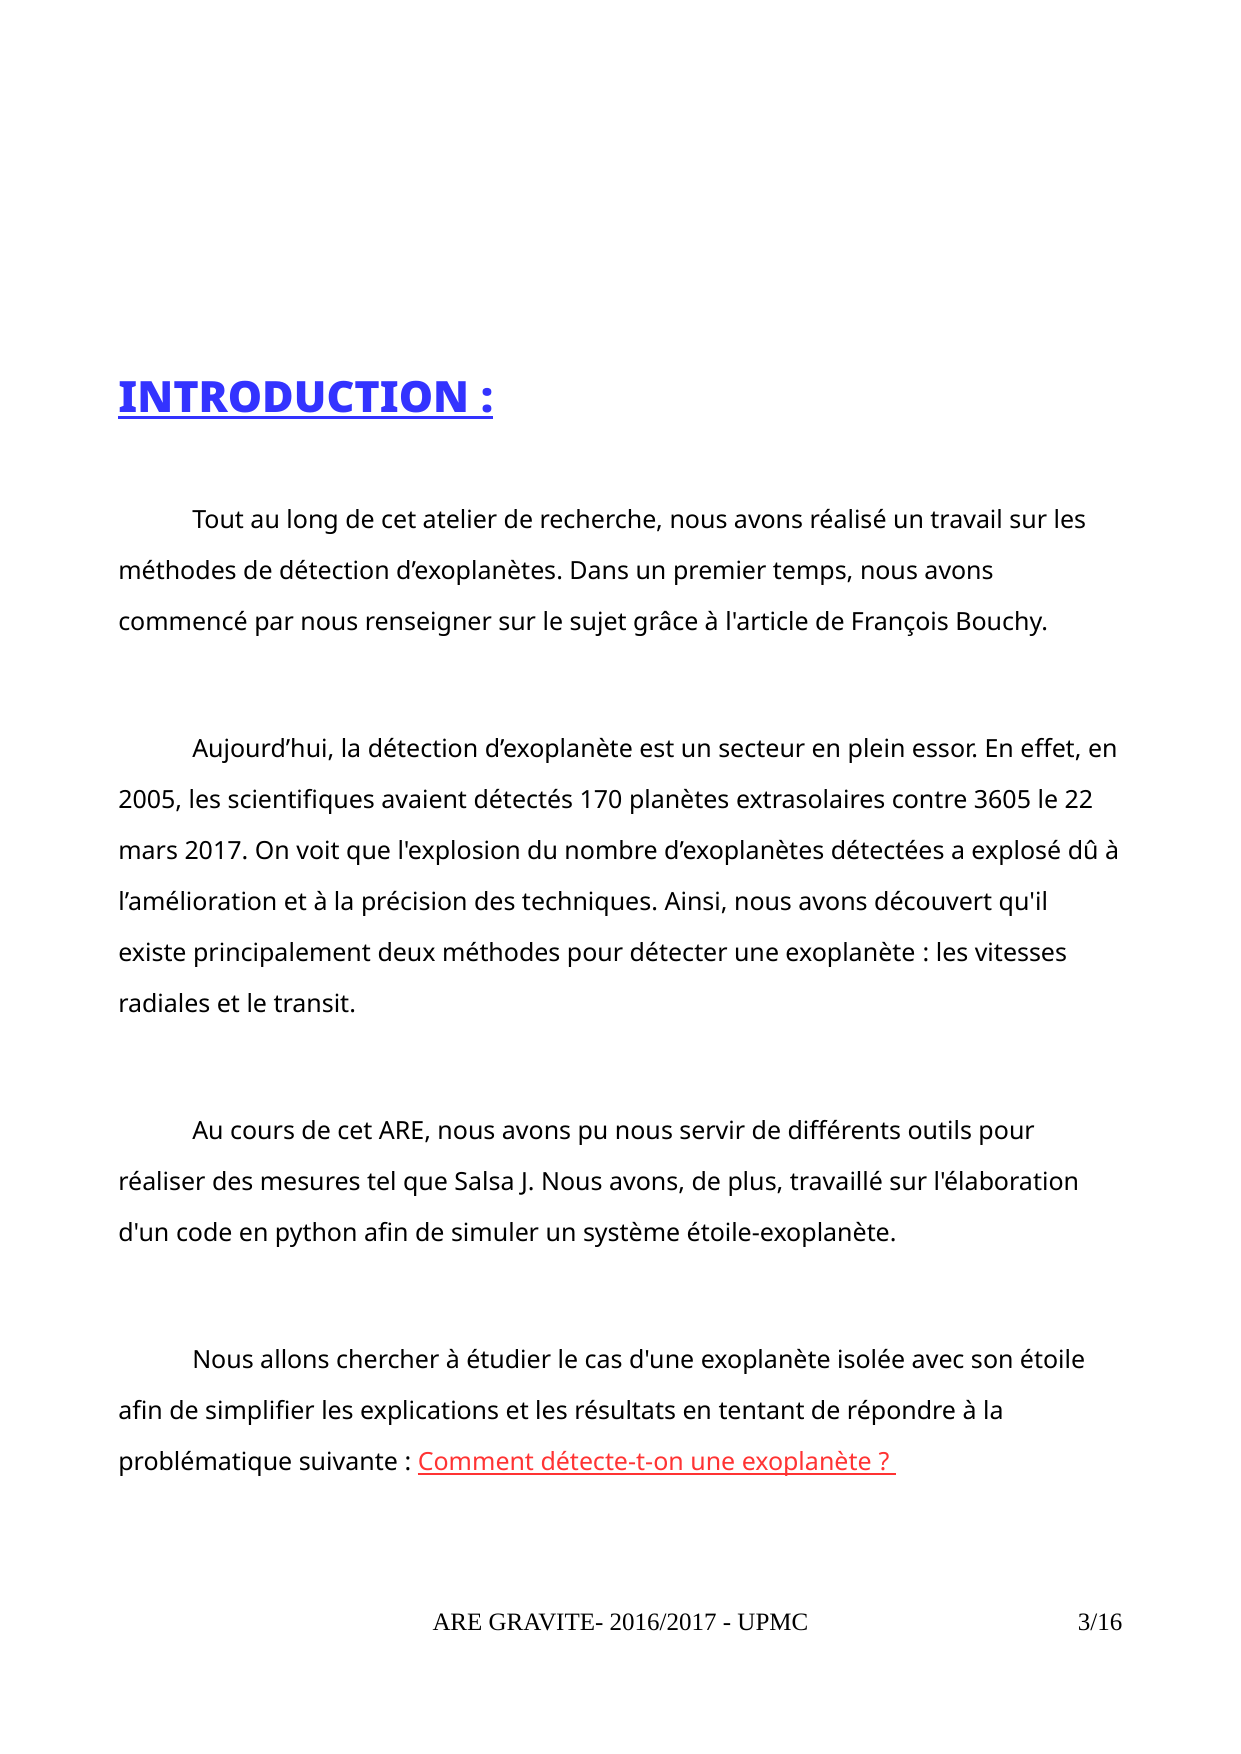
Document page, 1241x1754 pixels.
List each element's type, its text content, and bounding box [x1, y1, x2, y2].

text Tout au long de cet atelier de recherche, nous avons réalisé un travail sur les méthodes de détection d’exoplanètes. Dans un premier temps, nous avons commencé par nous renseigner sur le sujet grâce à l'article de François Bouchy. [118, 501, 1122, 637]
subtitle INTRODUCTION : [118, 366, 1122, 425]
text Aujourd’hui, la détection d’exoplanète est un secteur en plein essor. En effet, en 2005, les scientifiques avaient détectés 170 planètes extrasolaires contre 3605 le 22 mars 2017. On voit que l'explosion du nombre d’exoplanètes détectées a explosé dû à l’amélioration et à la précision des techniques. Ainsi, nous avons découvert qu'il existe principalement deux méthodes pour détecter une exoplanète : les vitesses radiales et le transit. [118, 730, 1122, 1020]
text Au cours de cet ARE, nous avons pu nous servir de différents outils pour réaliser des mesures tel que Salsa J. Nous avons, de plus, travaillé sur l'élaboration d'un code en python afin de simuler un système étoile-exoplanète. [118, 1113, 1122, 1249]
text Nous allons chercher à étudier le cas d'une exoplanète isolée avec son étoile afin de simplifier les explications et les résultats en tentant de répondre à la problématique suivante : Comment détecte-t-on une exoplanète ? [118, 1342, 1122, 1478]
